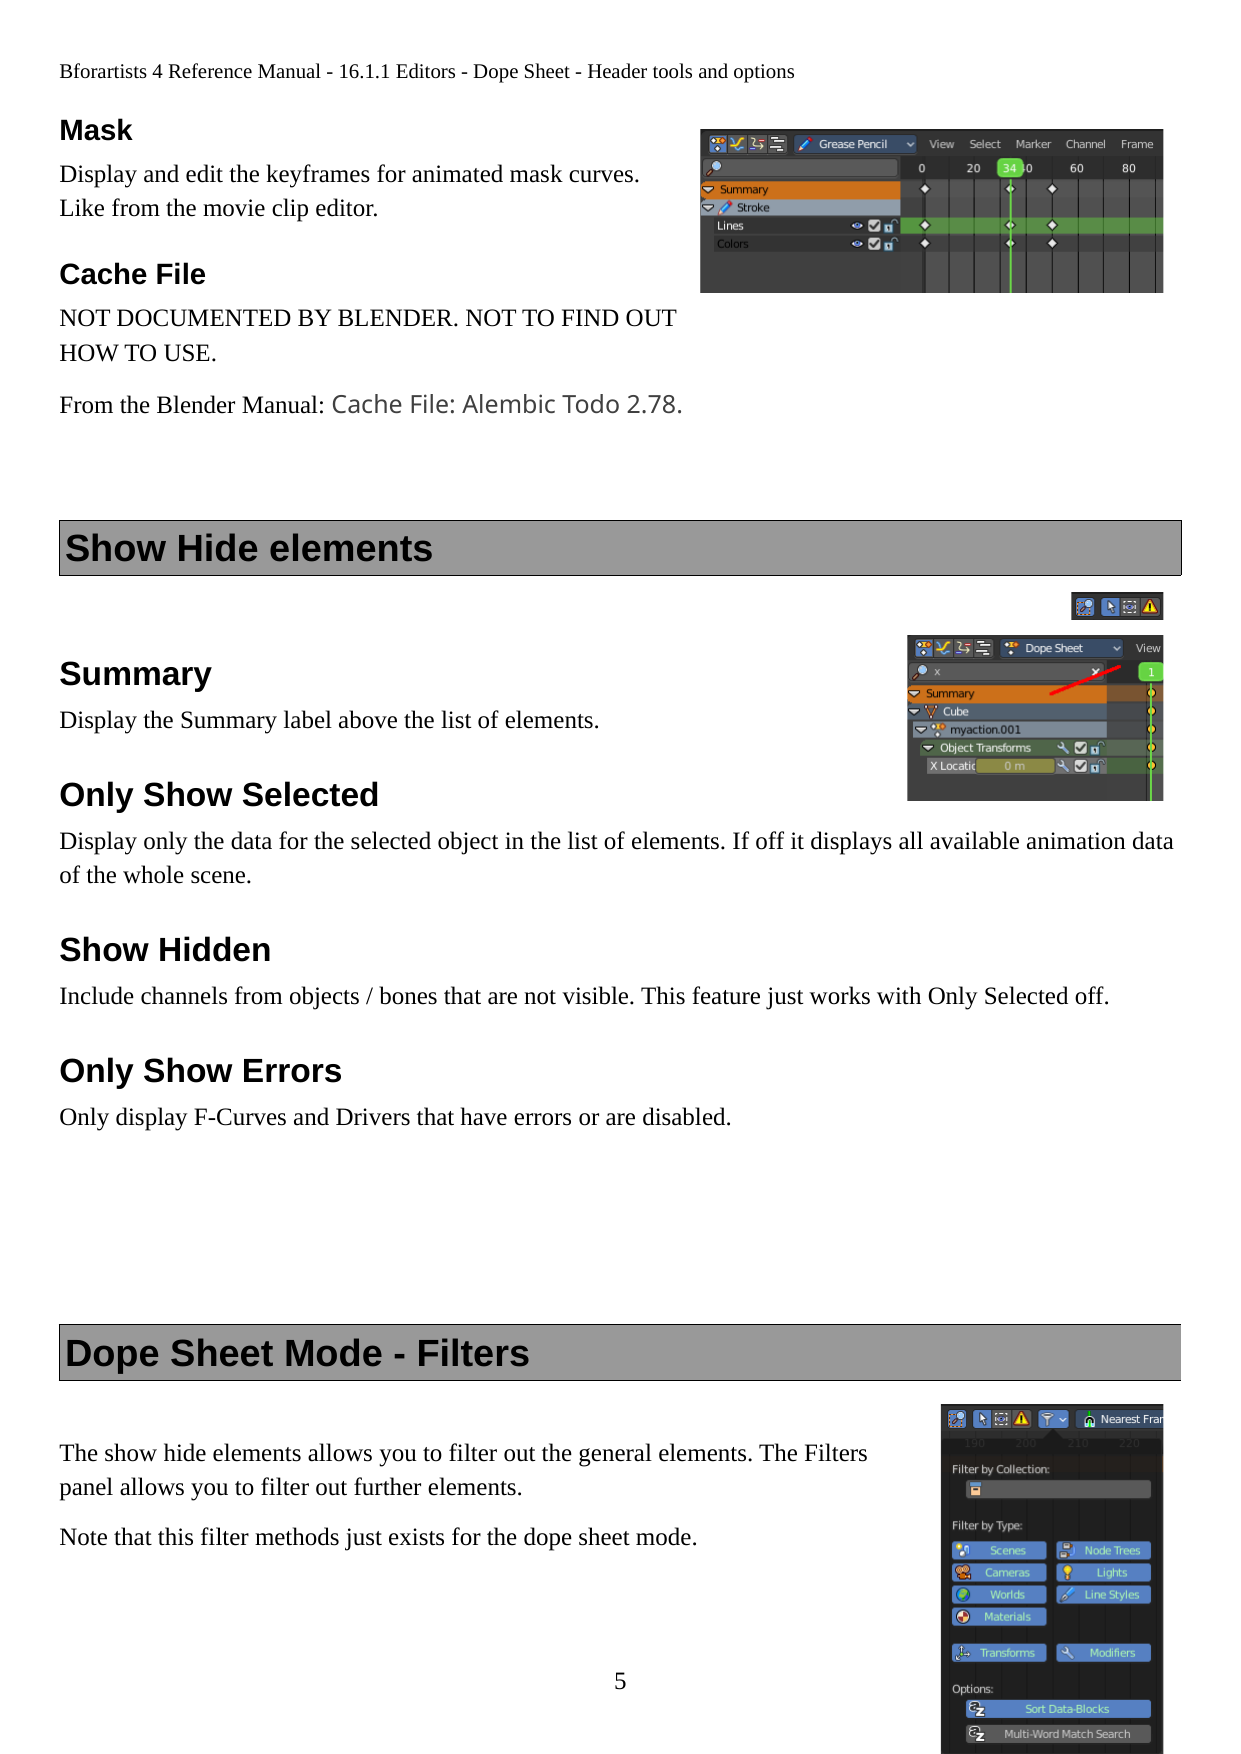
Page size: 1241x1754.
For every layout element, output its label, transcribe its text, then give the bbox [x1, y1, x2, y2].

subtitle Mask [59, 113, 1181, 146]
subtitle Cache File [59, 257, 700, 291]
text Display the Summary label above the list of elements. [59, 705, 907, 733]
subtitle Only Show Errors [59, 1051, 1181, 1090]
text Display only the data for the selected object in the list of elements. If off it displays all available animation data of the whole scene. [59, 826, 1181, 889]
subtitle Show Hidden [59, 930, 1181, 969]
text Include channels from objects / bones that are not visible. This feature just works with Only Selected off. [59, 981, 1181, 1010]
subtitle [1164, 257, 1181, 291]
text The show hide elements allows you to filter out the general elements. The Filters panel allows you to filter out further elements. [59, 1438, 940, 1501]
text Display and edit the keyframes for animated mask curves. Like from the movie clip editor. [59, 159, 700, 222]
picture [1071, 592, 1164, 620]
subtitle [1164, 654, 1181, 692]
table_header Dope Sheet Mode - Filters [60, 1325, 1181, 1380]
table_header Show Hide elements [60, 521, 1181, 575]
text Only display F-Curves and Drivers that have errors or are disabled. [59, 1102, 1181, 1131]
picture [940, 1404, 1164, 1754]
text From the Blender Manual: Cache File: Alembic Todo 2.78. [59, 387, 1181, 421]
subtitle Summary [59, 654, 907, 692]
picture [700, 129, 1164, 293]
subtitle Only Show Selected [59, 775, 1181, 813]
text NOT DOCUMENTED BY BLENDER. NOT TO FIND OUT HOW TO USE. [59, 303, 1181, 366]
text Note that this filter methods just exists for the dope sheet mode. [59, 1522, 940, 1550]
picture [907, 635, 1164, 801]
